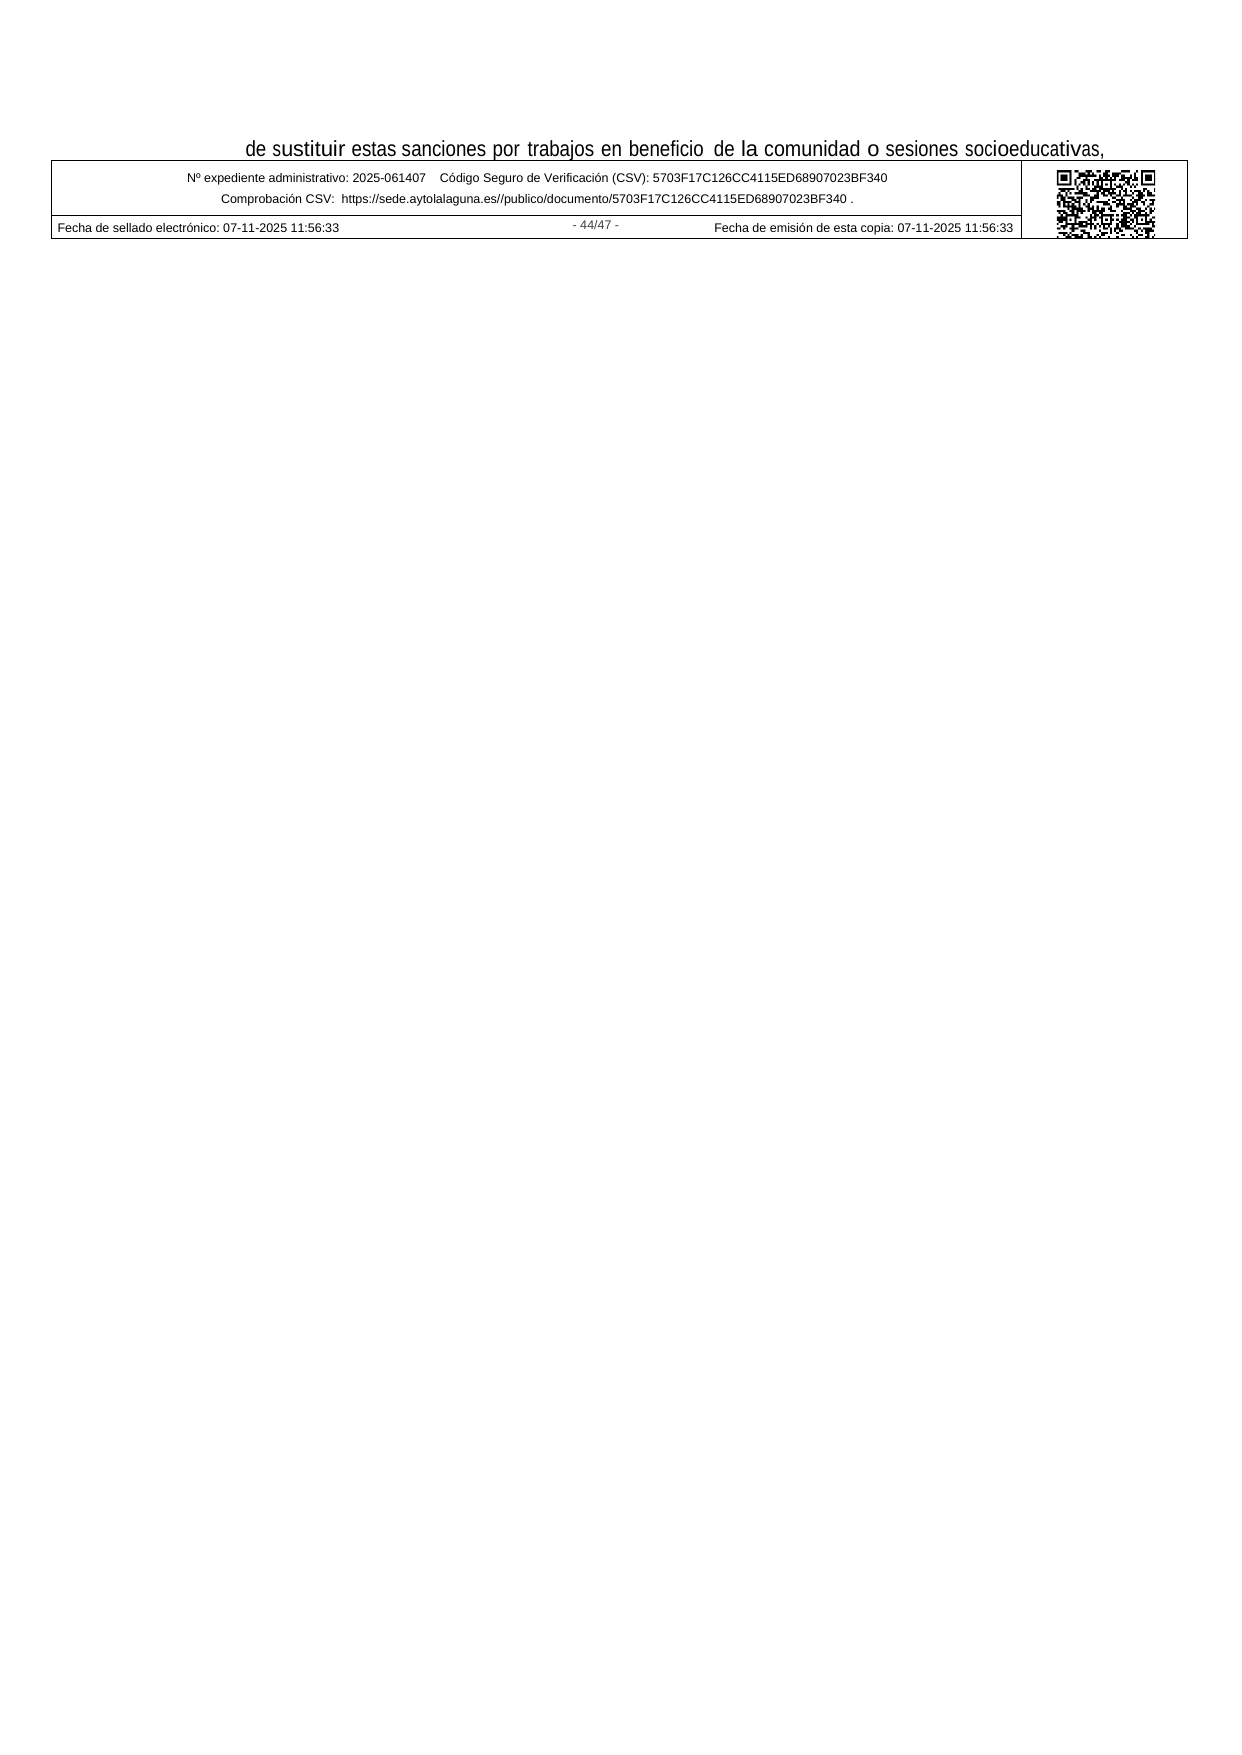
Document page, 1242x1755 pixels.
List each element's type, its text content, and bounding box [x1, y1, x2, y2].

table_cell Fecha de sellado electrónico: 07-11-2025 11:56:33 - 44/47 - Fecha de emisión de esta copia: 07-11-2025 11:56:33 [52, 216, 1021, 238]
table_header [1022, 161, 1187, 238]
table_cell Nº expediente administrativo: 2025-061407 Código Seguro de Verificación (CSV): 5703F17C126CC4115ED68907023BF340 Comprobación CSV: https://sede.aytolalaguna.es//publico/documento/5703F17C126CC4115ED68907023BF340 . [52, 161, 1021, 214]
